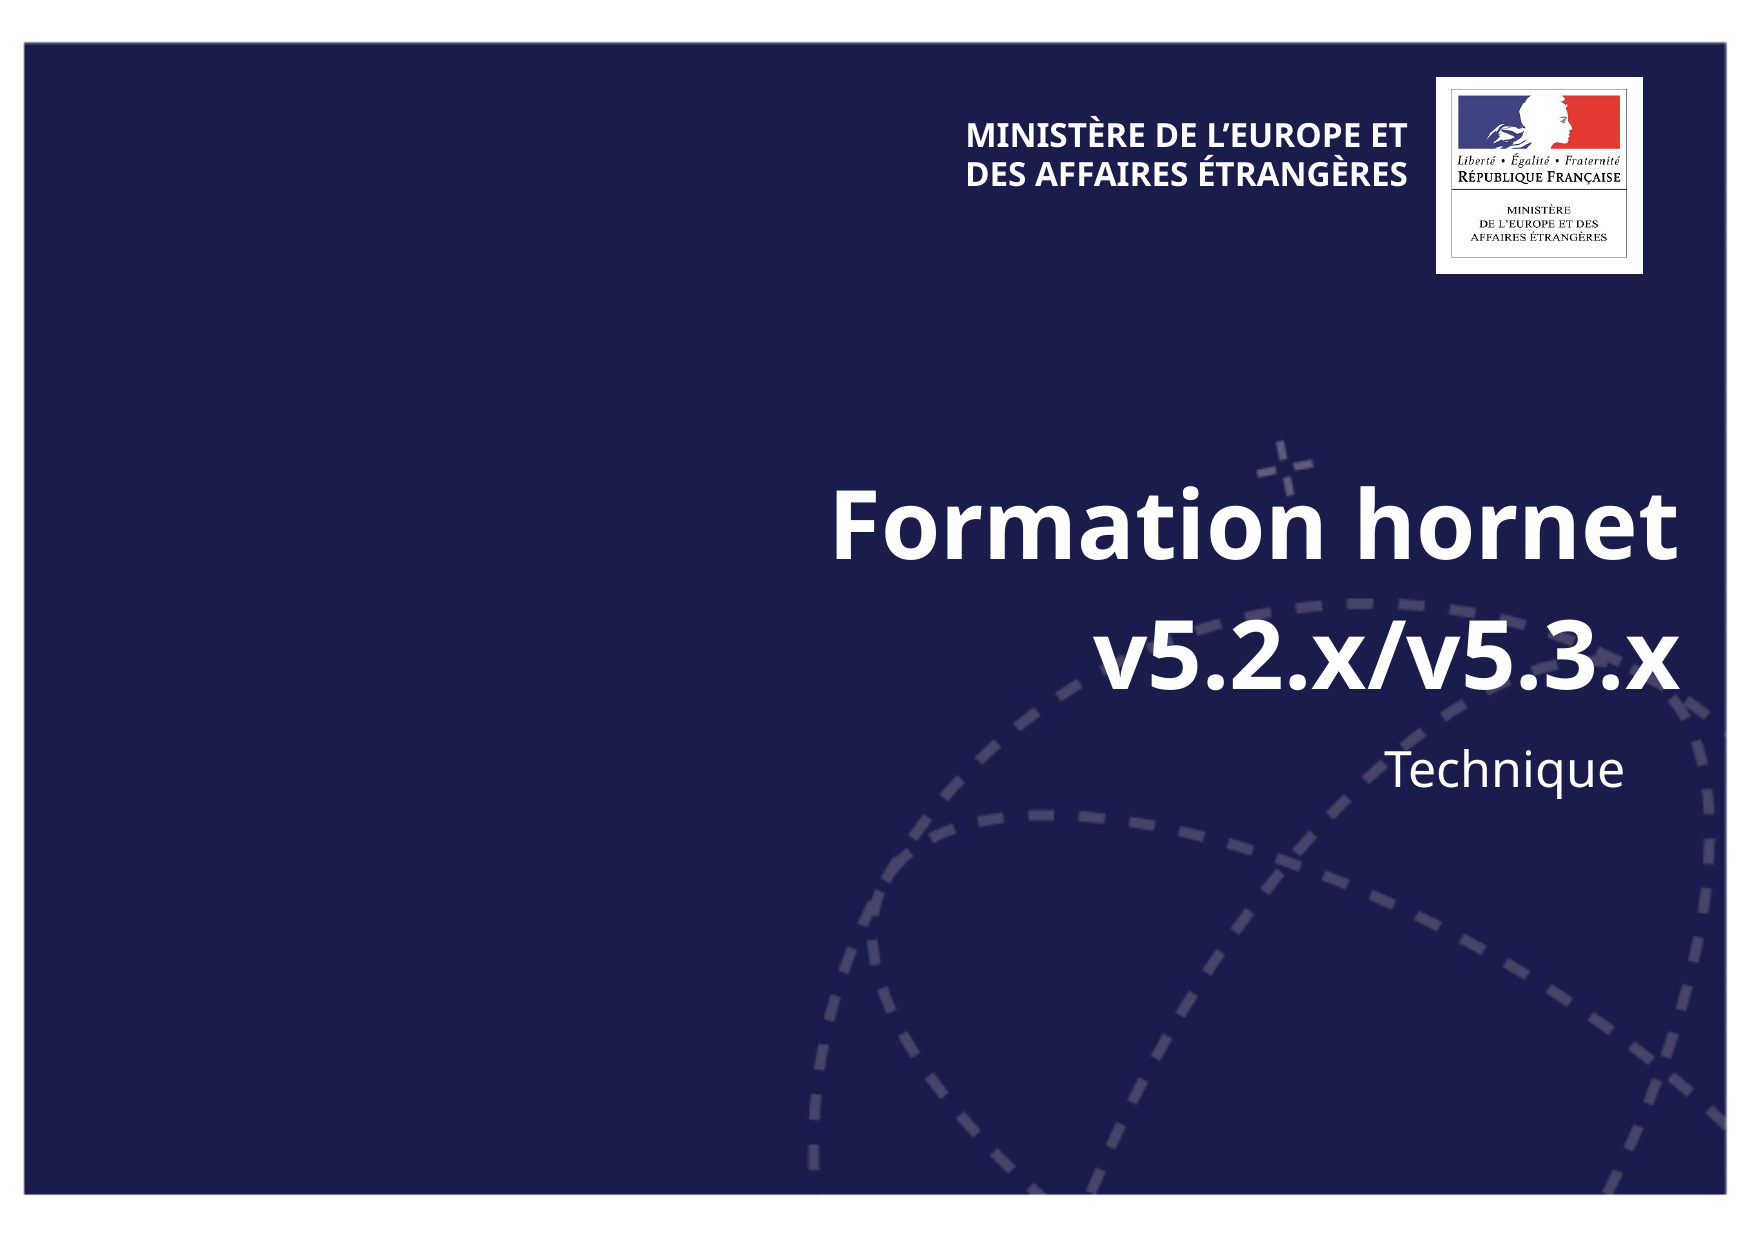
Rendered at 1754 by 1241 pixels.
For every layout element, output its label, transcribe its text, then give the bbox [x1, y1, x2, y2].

list Technique [152, 728, 1643, 1000]
text_box Formation hornet v5.2.x/v5.3.x [352, 450, 1696, 688]
picture [0, 0, 1754, 1241]
